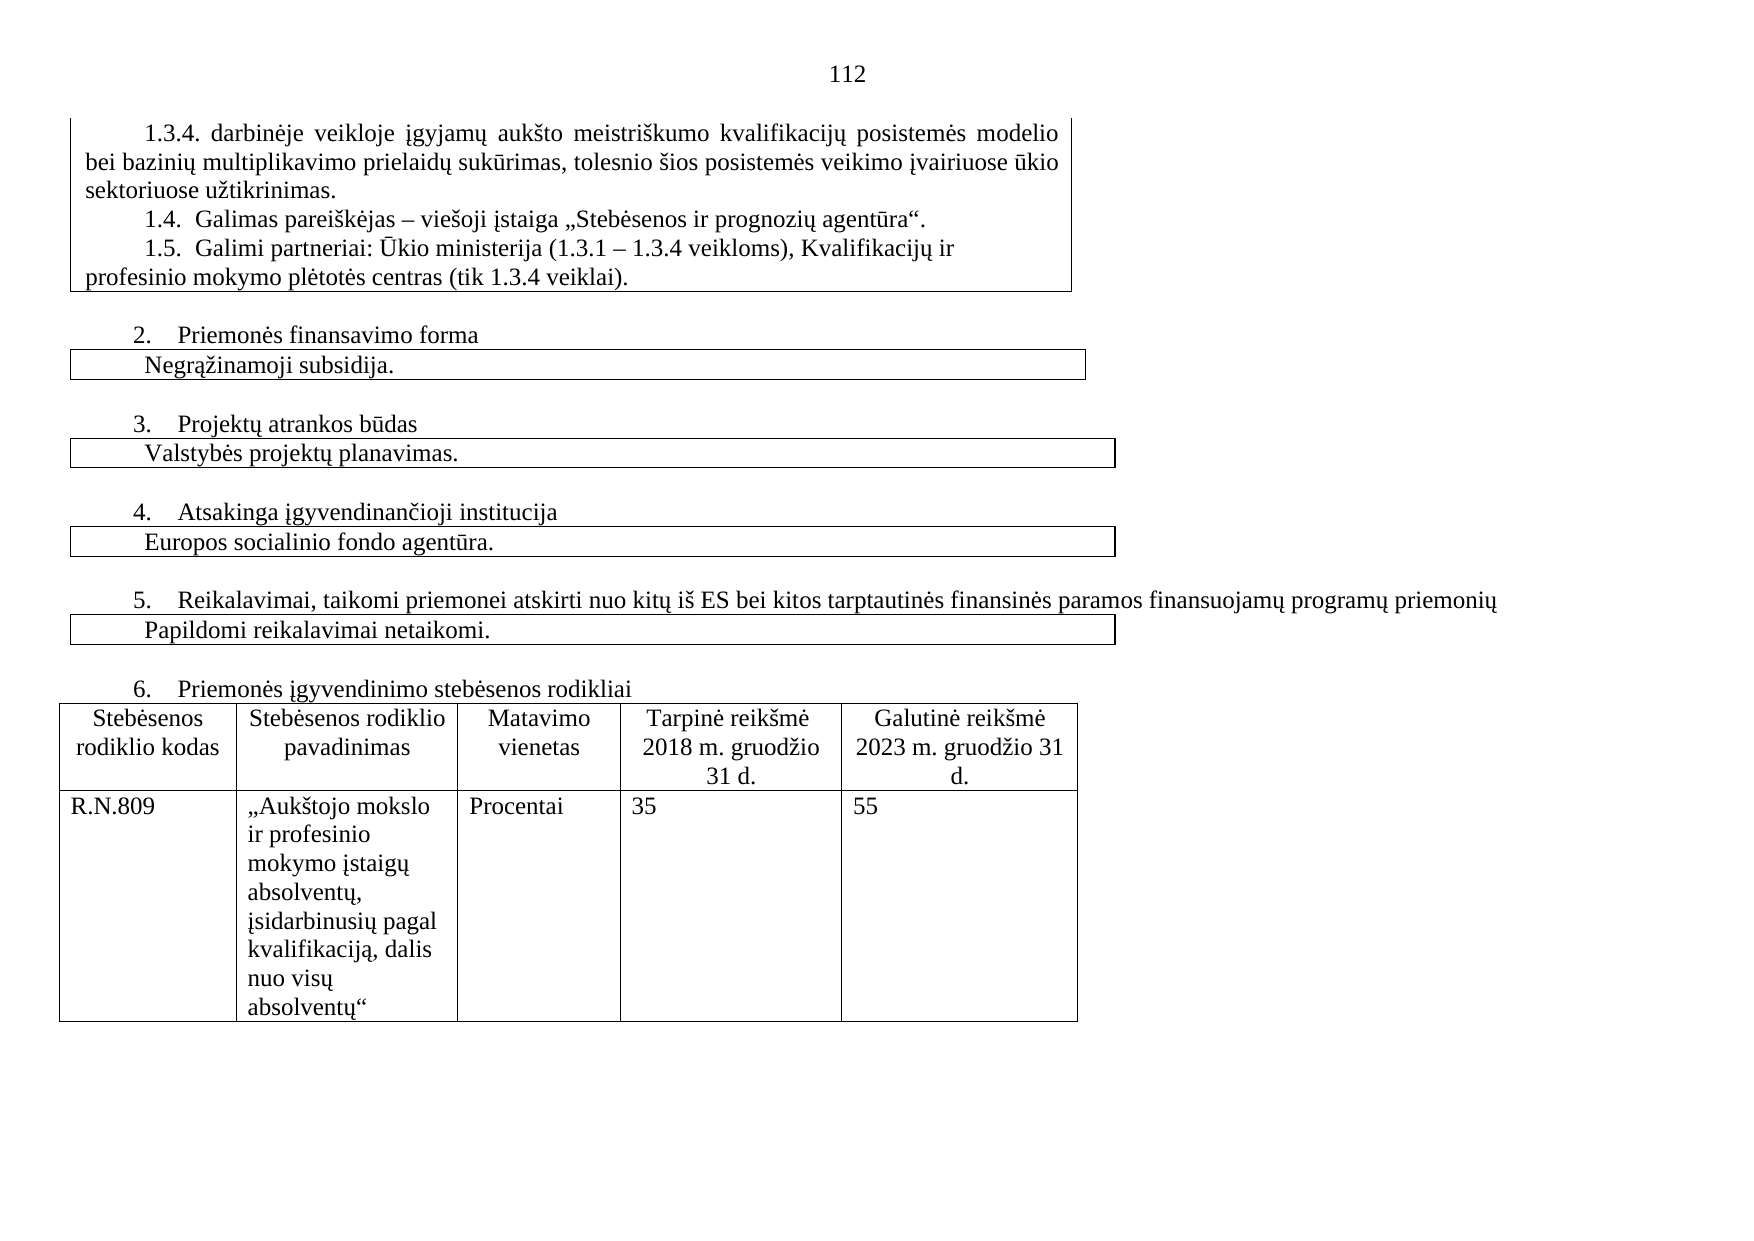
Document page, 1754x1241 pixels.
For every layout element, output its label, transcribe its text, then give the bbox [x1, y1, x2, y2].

table_cell Procentai [458, 791, 620, 1021]
text 3. Projektų atrankos būdas [133, 409, 1636, 437]
table_cell „Aukštojo mokslo ir profesinio mokymo įstaigų absolventų, įsidarbinusių pagal kvalifikaciją, dalis nuo visų absolventų“ [237, 791, 457, 1021]
table_header Stebėsenos rodiklio kodas [60, 704, 236, 790]
text 6. Priemonės įgyvendinimo stebėsenos rodikliai [133, 674, 1636, 702]
table_header Matavimo vienetas [458, 704, 620, 790]
table_cell 1.3.4. darbinėje veikloje įgyjamų aukšto meistriškumo kvalifikacijų posistemės modelio bei bazinių multiplikavimo prielaidų sukūrimas, tolesnio šios posistemės veikimo įvairiuose ūkio sektoriuose užtikrinimas. [71, 118, 1071, 204]
table_header Papildomi reikalavimai netaikomi. [71, 615, 1114, 644]
table_cell 55 [842, 791, 1077, 1021]
table_header Negrąžinamoji subsidija. [71, 350, 1085, 379]
text 5. Reikalavimai, taikomi priemonei atskirti nuo kitų iš ES bei kitos tarptautinės finansinės paramos finansuojamų programų priemonių [74, 585, 1636, 614]
table_header Galutinė reikšmė 2023 m. gruodžio 31 d. [842, 704, 1077, 790]
text 4. Atsakinga įgyvendinančioji institucija [133, 497, 1636, 526]
text 2. Priemonės finansavimo forma [133, 320, 1636, 349]
table_header Tarpinė reikšmė 2018 m. gruodžio 31 d. [621, 704, 841, 790]
table_header Stebėsenos rodiklio pavadinimas [237, 704, 457, 790]
table_cell 1.5. Galimi partneriai: Ūkio ministerija (1.3.1 – 1.3.4 veikloms), Kvalifikacijų ir profesinio mokymo plėtotės centras (tik 1.3.4 veiklai). [71, 233, 1071, 291]
table_cell 35 [621, 791, 841, 1021]
table_cell 1.4. Galimas pareiškėjas – viešoji įstaiga „Stebėsenos ir prognozių agentūra“. [71, 204, 1071, 233]
table_cell R.N.809 [60, 791, 236, 1021]
table_header Valstybės projektų planavimas. [71, 439, 1114, 467]
table_header Europos socialinio fondo agentūra. [71, 527, 1114, 556]
